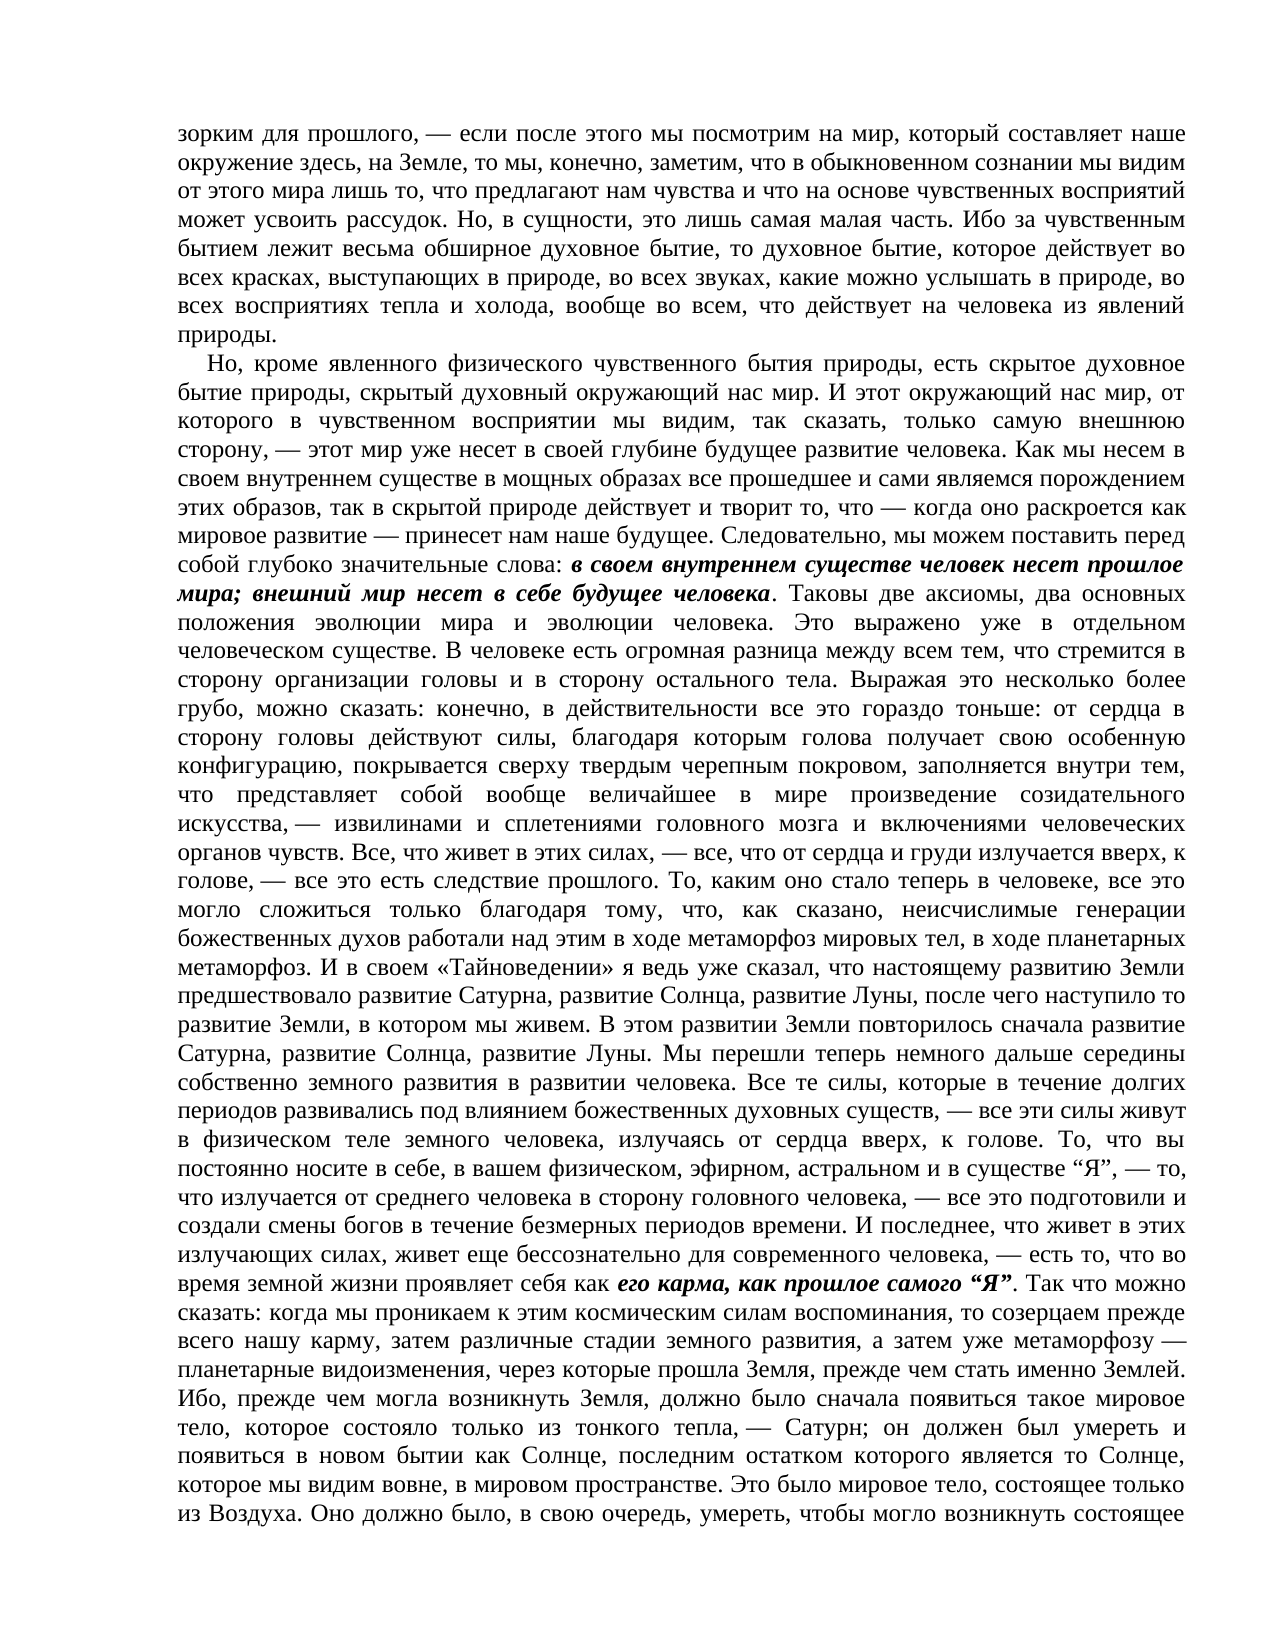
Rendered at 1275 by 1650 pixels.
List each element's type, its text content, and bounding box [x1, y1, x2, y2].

text Но, кроме явленного физического чувственного бытия природы, есть скрытое духовное бытие природы, скрытый духовный окружающий нас мир. И этот окружающий нас мир, от которого в чувственном восприятии мы видим, так сказать, только самую внешнюю сторону, — этот мир уже несет в своей глубине будущее развитие человека. Как мы несем в своем внутреннем существе в мощных образах все прошедшее и сами являемся порождением этих образов, так в скрытой природе действует и творит то, что — когда оно раскроется как мировое развитие — принесет нам наше будущее. Следовательно, мы можем поставить перед собой глубоко значительные слова: в своем внутреннем существе человек несет прошлое мира; внешний мир несет в себе будущее человека. Таковы две аксиомы, два основных положения эволюции мира и эволюции человека. Это выражено уже в отдельном человеческом существе. В человеке есть огромная разница между всем тем, что стремится в сторону организации головы и в сторону остального тела. Выражая это несколько более грубо, можно сказать: конечно, в действительности все это гораздо тоньше: от сердца в сторону головы действуют силы, благодаря которым голова получает свою особенную конфигурацию, покрывается сверху твердым черепным покровом, заполняется внутри тем, что представляет собой вообще величайшее в мире произведение созидательного искусства, — извилинами и сплетениями головного мозга и включениями человеческих органов чувств. Все, что живет в этих силах, — все, что от сердца и груди излучается вверх, к голове, — все это есть следствие прошлого. То, каким оно стало теперь в человеке, все это могло сложиться только благодаря тому, что, как сказано, неисчислимые генерации божественных духов работали над этим в ходе метаморфоз мировых тел, в ходе планетарных метаморфоз. И в своем «Тайноведении» я ведь уже сказал, что настоящему развитию Земли предшествовало развитие Сатурна, развитие Солнца, развитие Луны, после чего наступило то развитие Земли, в котором мы живем. В этом развитии Земли повторилось сначала развитие Сатурна, развитие Солнца, развитие Луны. Мы перешли теперь немного дальше середины собственно земного развития в развитии человека. Все те силы, которые в течение долгих периодов развивались под влиянием божественных духовных существ, — все эти силы живут в физическом теле земного человека, излучаясь от сердца вверх, к голове. То, что вы постоянно носите в себе, в вашем физическом, эфирном, астральном и в существе “Я”, — то, что излучается от среднего человека в сторону головного человека, — все это подготовили и создали смены богов в течение безмерных периодов времени. И последнее, что живет в этих излучающих силах, живет еще бессознательно для современного человека, — есть то, что во время земной жизни проявляет себя как его карма, как прошлое самого “Я”. Так что можно сказать: когда мы проникаем к этим космическим силам воспоминания, то созерцаем прежде всего нашу карму, затем различные стадии земного развития, а затем уже метаморфозу — планетарные видоизменения, через которые прошла Земля, прежде чем стать именно Землей. Ибо, прежде чем могла возникнуть Земля, должно было сначала появиться такое мировое тело, которое состояло только из тонкого тепла, — Сатурн; он должен был умереть и появиться в новом бытии как Солнце, последним остатком которого является то Солнце, которое мы видим вовне, в мировом пространстве. Это было мировое тело, состоящее только из Воздуха. Оно должно было, в свою очередь, умереть, чтобы могло возникнуть состоящее [177, 348, 1186, 1527]
text зорким для прошлого, — если после этого мы посмотрим на мир, который составляет наше окружение здесь, на Земле, то мы, конечно, заметим, что в обыкновенном сознании мы видим от этого мира лишь то, что предлагают нам чувства и что на основе чувственных восприятий может усвоить рассудок. Но, в сущности, это лишь самая малая часть. Ибо за чувственным бытием лежит весьма обширное духовное бытие, то духовное бытие, которое действует во всех красках, выступающих в природе, во всех звуках, какие можно услышать в природе, во всех восприятиях тепла и холода, вообще во всем, что действует на человека из явлений природы. [177, 118, 1186, 348]
